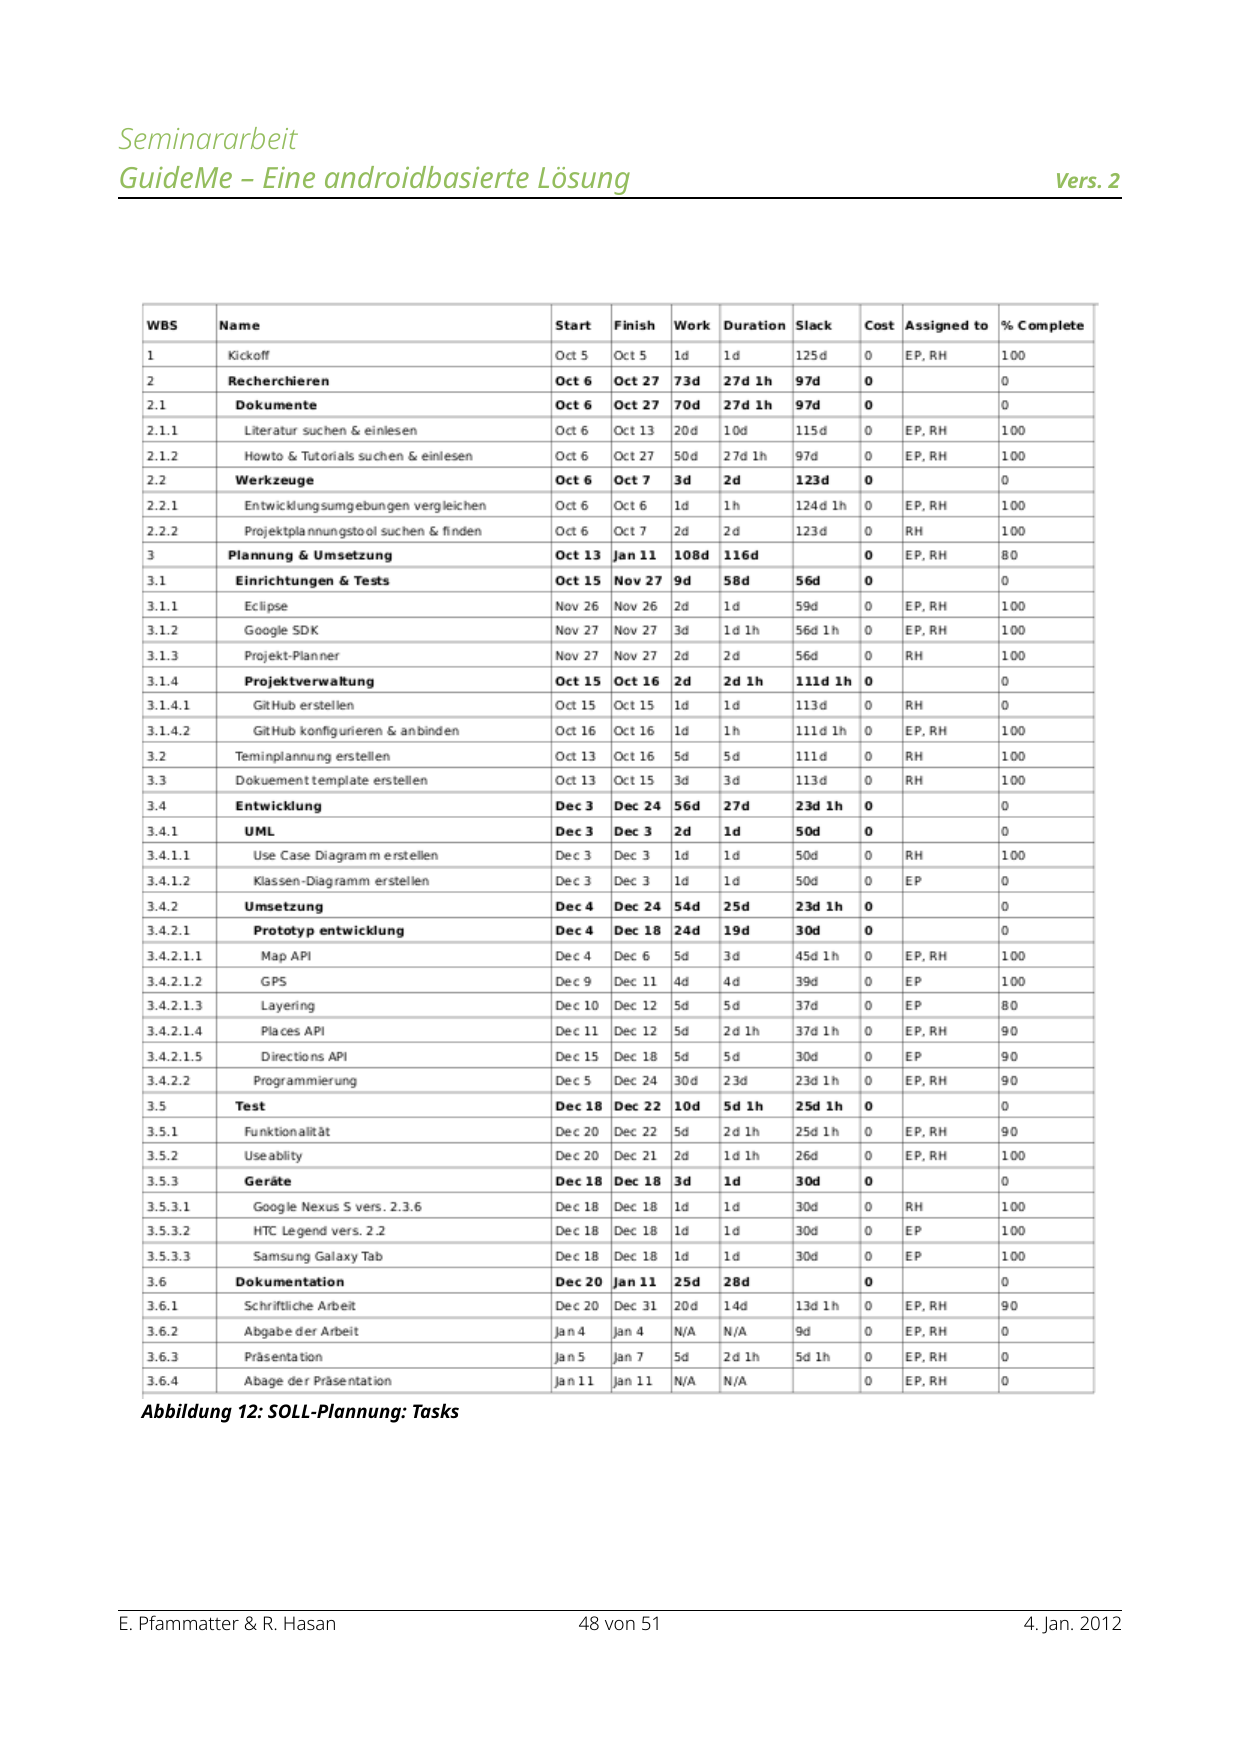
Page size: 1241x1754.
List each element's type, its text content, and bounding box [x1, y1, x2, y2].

picture [141, 300, 1099, 1399]
text Abbildung 12: SOLL-Plannung: Tasks [142, 1399, 1099, 1424]
